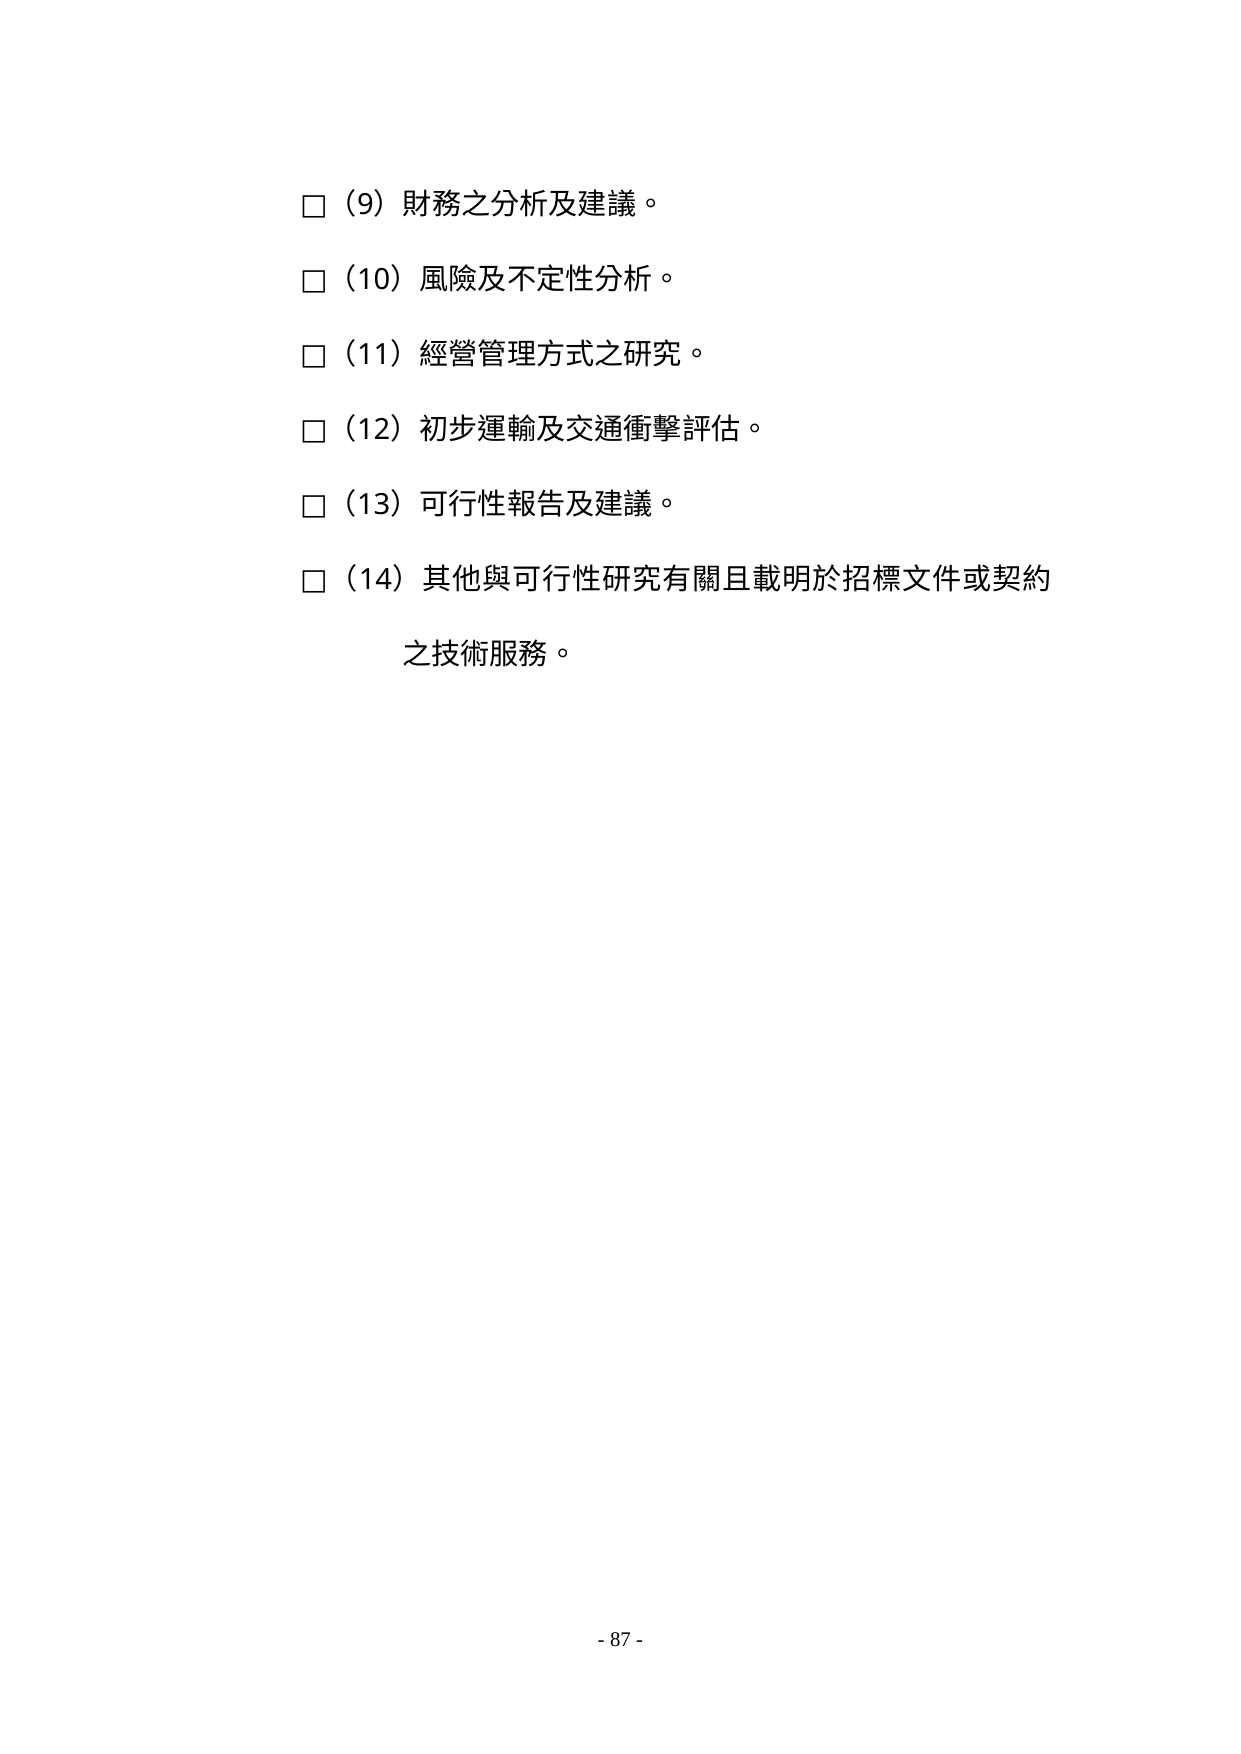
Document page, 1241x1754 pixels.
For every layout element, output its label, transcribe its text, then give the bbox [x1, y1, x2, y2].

text □（9）財務之分析及建議。 [300, 164, 1053, 239]
text □（10）風險及不定性分析。 [300, 239, 1053, 314]
text □（13）可行性報告及建議。 [300, 464, 1053, 539]
text □（12）初步運輸及交通衝擊評估。 [300, 389, 1053, 464]
text □（11）經營管理方式之研究。 [300, 314, 1053, 389]
text □（14）其他與可行性研究有關且載明於招標文件或契約之技術服務。 [300, 539, 1053, 689]
